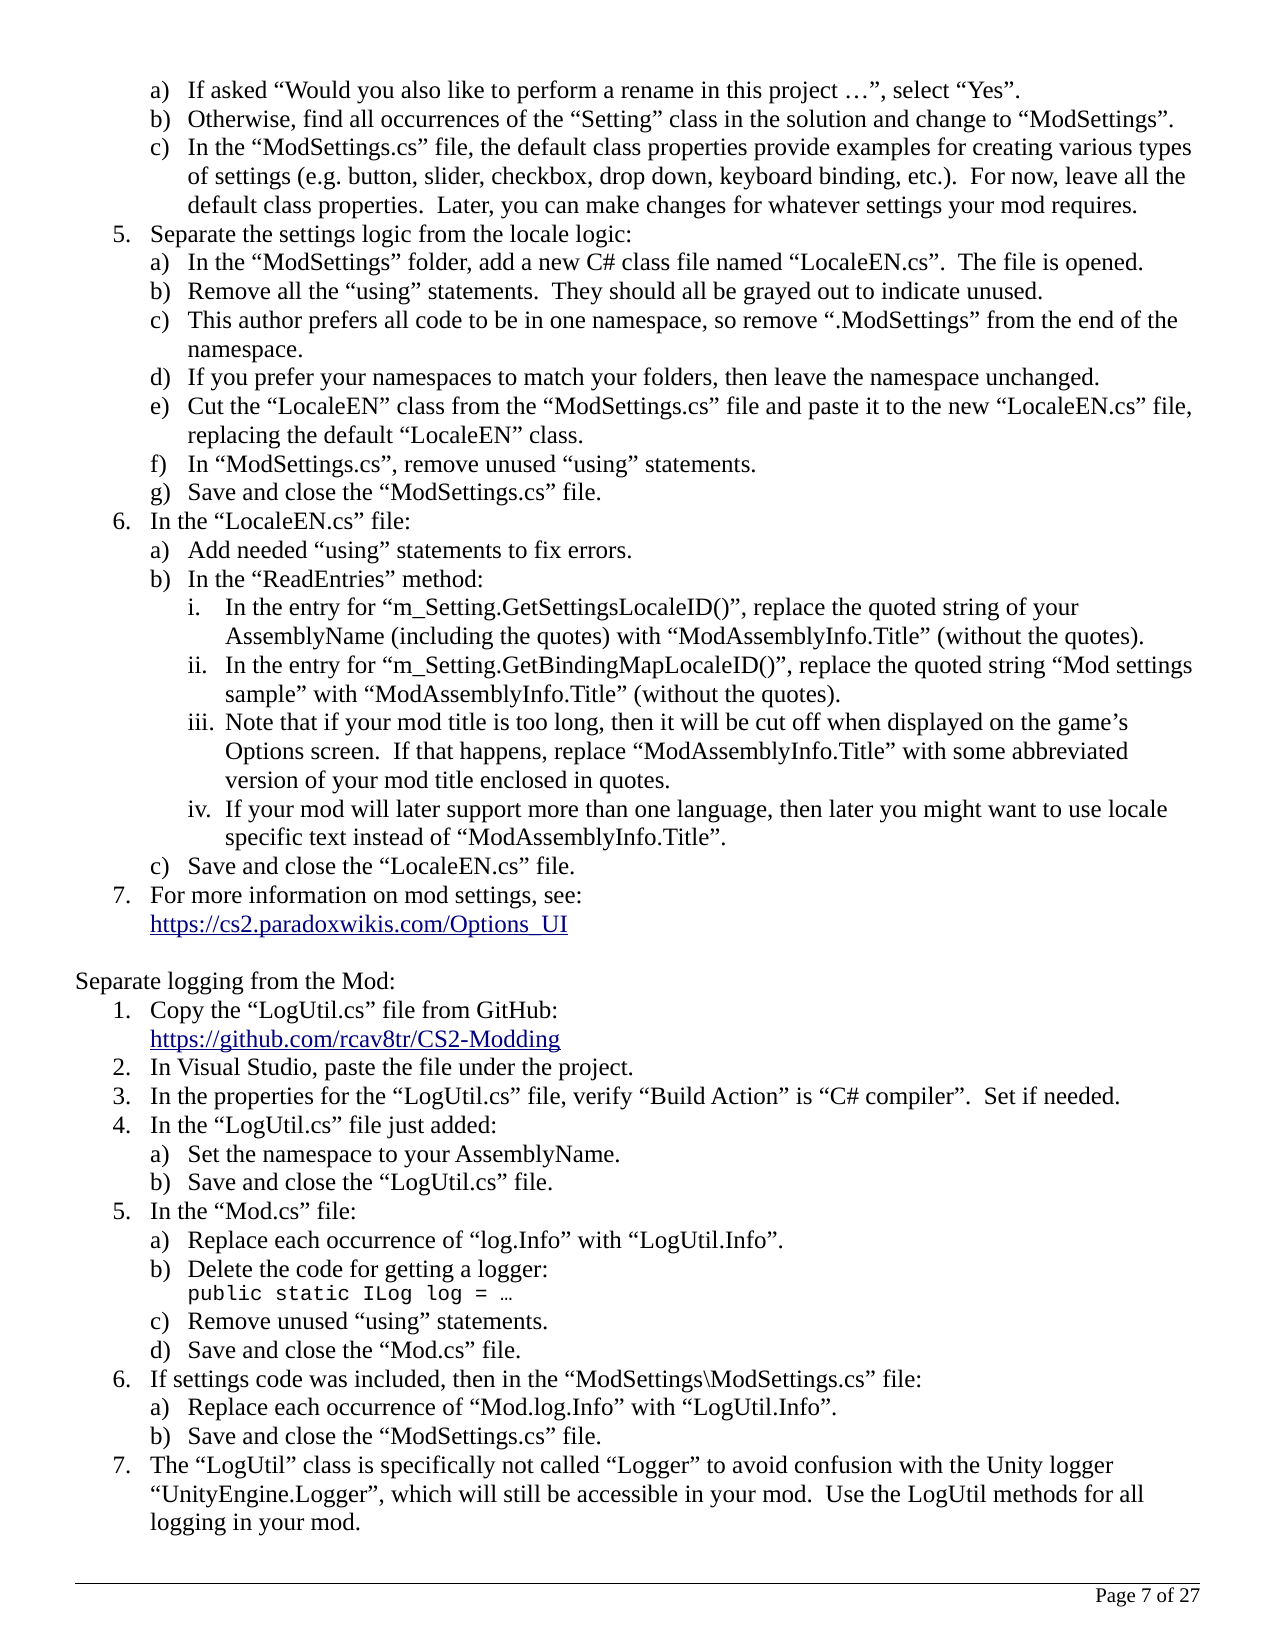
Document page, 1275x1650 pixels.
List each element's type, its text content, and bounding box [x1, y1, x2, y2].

list Delete the code for getting a logger: public static ILog log = … [150, 1254, 1200, 1306]
list Set the namespace to your AssemblyName. [150, 1139, 1200, 1167]
list Save and close the “ModSettings.cs” file. [150, 1421, 1200, 1450]
list Cut the “LocaleEN” class from the “ModSettings.cs” file and paste it to the new “LocaleEN.cs” file, replacing the default “LocaleEN” class. [150, 391, 1200, 449]
list Remove all the “using” statements. They should all be grayed out to indicate unused. [150, 276, 1200, 305]
list In the “LogUtil.cs” file just added: [112, 1110, 1200, 1139]
list Copy the “LogUtil.cs” file from GitHub: https://github.com/rcav8tr/CS2-Modding [112, 995, 1200, 1052]
list Separate the settings logic from the locale logic: [112, 219, 1200, 247]
list If you prefer your namespaces to match your folders, then leave the namespace unchanged. [150, 362, 1200, 391]
text Separate logging from the Mod: [75, 966, 1200, 995]
list In the properties for the “LogUtil.cs” file, verify “Build Action” is “C# compiler”. Set if needed. [112, 1081, 1200, 1110]
list In the “ReadEntries” method: [150, 564, 1200, 592]
list In the “LocaleEN.cs” file: [112, 506, 1200, 535]
list Save and close the “ModSettings.cs” file. [150, 477, 1200, 506]
list This author prefers all code to be in one namespace, so remove “.ModSettings” from the end of the namespace. [150, 305, 1200, 362]
list In the entry for “m_Setting.GetSettingsLocaleID()”, replace the quoted string of your AssemblyName (including the quotes) with “ModAssemblyInfo.Title” (without the quotes). [187, 592, 1200, 650]
list If settings code was included, then in the “ModSettings\ModSettings.cs” file: [112, 1364, 1200, 1392]
list In the “ModSettings.cs” file, the default class properties provide examples for creating various types of settings (e.g. button, slider, checkbox, drop down, keyboard binding, etc.). For now, leave all the default class properties. Later, you can make changes for whatever settings your mod requires. [150, 132, 1200, 219]
list Add needed “using” statements to fix errors. [150, 535, 1200, 564]
list In the “Mod.cs” file: [112, 1196, 1200, 1225]
list In the “ModSettings” folder, add a new C# class file named “LocaleEN.cs”. The file is opened. [150, 247, 1200, 276]
list If your mod will later support more than one language, then later you might want to use locale specific text instead of “ModAssemblyInfo.Title”. [187, 794, 1200, 851]
list Save and close the “LocaleEN.cs” file. [150, 851, 1200, 880]
list In “ModSettings.cs”, remove unused “using” statements. [150, 449, 1200, 477]
list The “LogUtil” class is specifically not called “Logger” to avoid confusion with the Unity logger “UnityEngine.Logger”, which will still be accessible in your mod. Use the LogUtil methods for all logging in your mod. [112, 1450, 1200, 1536]
list If asked “Would you also like to perform a rename in this project …”, select “Yes”. [150, 75, 1200, 104]
list For more information on mod settings, see: https://cs2.paradoxwikis.com/Options_UI [112, 880, 1200, 937]
list Replace each occurrence of “Mod.log.Info” with “LogUtil.Info”. [150, 1392, 1200, 1421]
list Save and close the “Mod.cs” file. [150, 1335, 1200, 1364]
list Otherwise, find all occurrences of the “Setting” class in the solution and change to “ModSettings”. [150, 104, 1200, 132]
list Note that if your mod title is too long, then it will be cut off when displayed on the game’s Options screen. If that happens, replace “ModAssemblyInfo.Title” with some abbreviated version of your mod title enclosed in quotes. [187, 707, 1200, 794]
list Save and close the “LogUtil.cs” file. [150, 1167, 1200, 1196]
list In the entry for “m_Setting.GetBindingMapLocaleID()”, replace the quoted string “Mod settings sample” with “ModAssemblyInfo.Title” (without the quotes). [187, 650, 1200, 707]
list Remove unused “using” statements. [150, 1306, 1200, 1335]
list In Visual Studio, paste the file under the project. [112, 1052, 1200, 1081]
list Replace each occurrence of “log.Info” with “LogUtil.Info”. [150, 1225, 1200, 1254]
